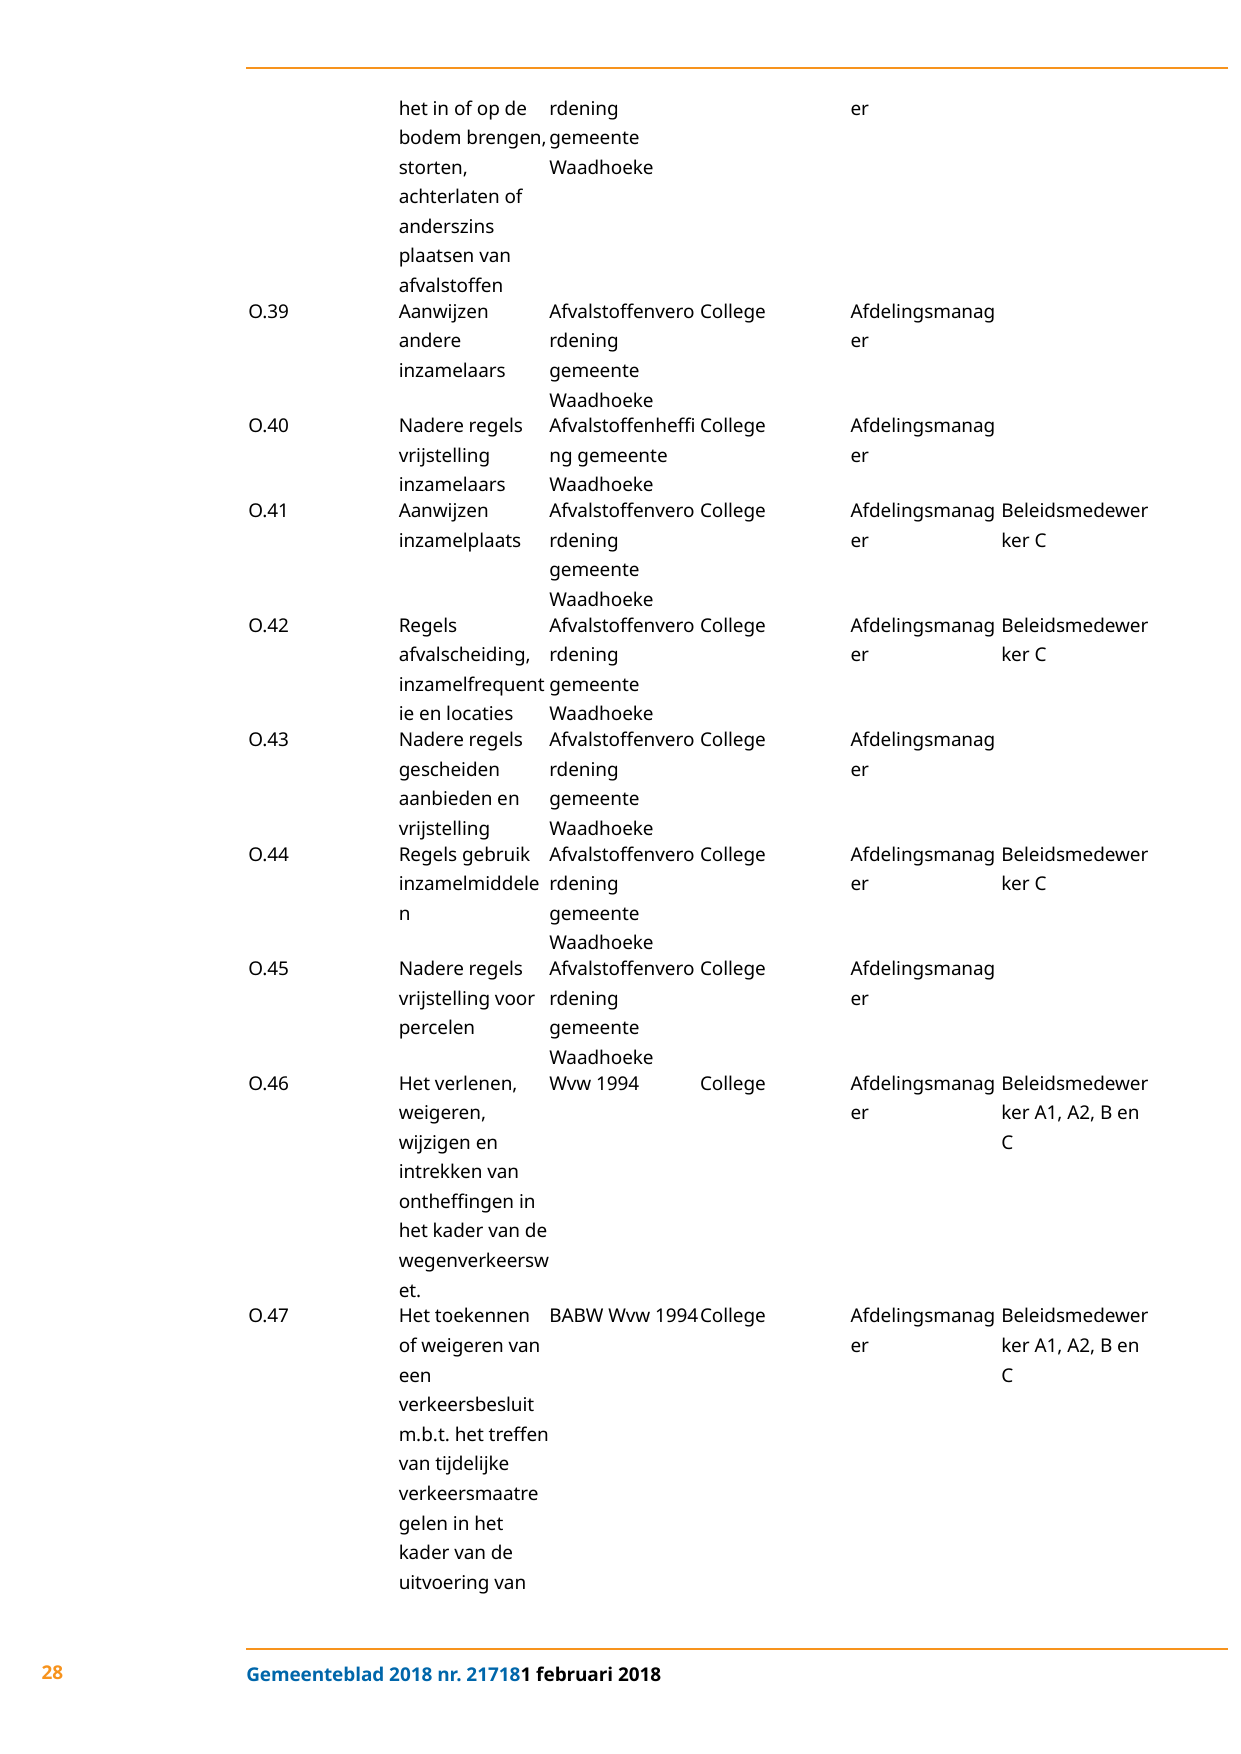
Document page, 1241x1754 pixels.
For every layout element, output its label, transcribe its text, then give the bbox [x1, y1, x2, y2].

table_cell Aanwijzen andere inzamelaars [399, 298, 549, 412]
table_cell O.47 [248, 1303, 398, 1594]
table_cell [1001, 955, 1152, 1070]
table_cell Afvalstoffenverordening gemeente Waadhoeke [549, 955, 700, 1070]
table_cell Nadere regels vrijstelling voor percelen [399, 955, 549, 1070]
table_cell [1001, 413, 1152, 497]
table_cell [1001, 95, 1152, 298]
table_cell College [700, 612, 850, 726]
table_cell Beleidsmedewerker C [1001, 498, 1152, 612]
table_cell Beleidsmedewerker A1, A2, B en C [1001, 1303, 1152, 1594]
table_cell Afvalstoffenverordening gemeente Waadhoeke [549, 498, 700, 612]
table_cell [248, 95, 398, 298]
table_cell er [850, 95, 1001, 298]
table_cell Regels gebruik inzamelmiddelen [399, 841, 549, 955]
table_cell Afdelingsmanager [850, 841, 1001, 955]
table_cell Afdelingsmanager [850, 413, 1001, 497]
table_cell Afvalstoffenheffing gemeente Waadhoeke [549, 413, 700, 497]
table_cell Afdelingsmanager [850, 612, 1001, 726]
table_cell Afdelingsmanager [850, 1070, 1001, 1303]
table_cell College [700, 298, 850, 412]
table_cell College [700, 413, 850, 497]
table_cell Nadere regels vrijstelling inzamelaars [399, 413, 549, 497]
table_cell Wvw 1994 [549, 1070, 700, 1303]
table_cell College [700, 955, 850, 1070]
picture [41, 47, 231, 172]
table_cell O.40 [248, 413, 398, 497]
table_cell College [700, 1070, 850, 1303]
table_cell College [700, 498, 850, 612]
table_cell Afvalstoffenverordening gemeente Waadhoeke [549, 612, 700, 726]
table_cell College [700, 1303, 850, 1594]
table_cell Regels afvalscheiding, inzamelfrequentie en locaties [399, 612, 549, 726]
table_cell Het verlenen, weigeren, wijzigen en intrekken van ontheffingen in het kader van de wegenverkeerswet. [399, 1070, 549, 1303]
table_cell Afdelingsmanager [850, 726, 1001, 841]
table_cell O.41 [248, 498, 398, 612]
table_cell Beleidsmedewerker A1, A2, B en C [1001, 1070, 1152, 1303]
table_cell Afdelingsmanager [850, 498, 1001, 612]
table_cell Afvalstoffenverordening gemeente Waadhoeke [549, 298, 700, 412]
table_cell O.42 [248, 612, 398, 726]
table_cell O.39 [248, 298, 398, 412]
table_cell [1001, 298, 1152, 412]
table_cell Afvalstoffenverordening gemeente Waadhoeke [549, 726, 700, 841]
table_cell Afdelingsmanager [850, 955, 1001, 1070]
table_cell College [700, 726, 850, 841]
table_cell Beleidsmedewerker C [1001, 612, 1152, 726]
table_cell O.45 [248, 955, 398, 1070]
table_cell O.46 [248, 1070, 398, 1303]
table_cell Het toekennen of weigeren van een verkeersbesluit m.b.t. het treffen van tijdelijke verkeersmaatregelen in het kader van de uitvoering van [399, 1303, 549, 1594]
table_cell [700, 95, 850, 298]
table_cell [1001, 726, 1152, 841]
table_cell College [700, 841, 850, 955]
table_cell Afvalstoffenverordening gemeente Waadhoeke [549, 841, 700, 955]
table_cell Afdelingsmanager [850, 298, 1001, 412]
table_cell Aanwijzen inzamelplaats [399, 498, 549, 612]
table_cell Beleidsmedewerker C [1001, 841, 1152, 955]
table_cell het in of op de bodem brengen, storten, achterlaten of anderszins plaatsen van afvalstoffen [399, 95, 549, 298]
table_cell O.43 [248, 726, 398, 841]
table_cell BABW Wvw 1994 [549, 1303, 700, 1594]
table_cell Nadere regels gescheiden aanbieden en vrijstelling [399, 726, 549, 841]
table_cell rdening gemeente Waadhoeke [549, 95, 700, 298]
table_cell O.44 [248, 841, 398, 955]
table_cell Afdelingsmanager [850, 1303, 1001, 1594]
